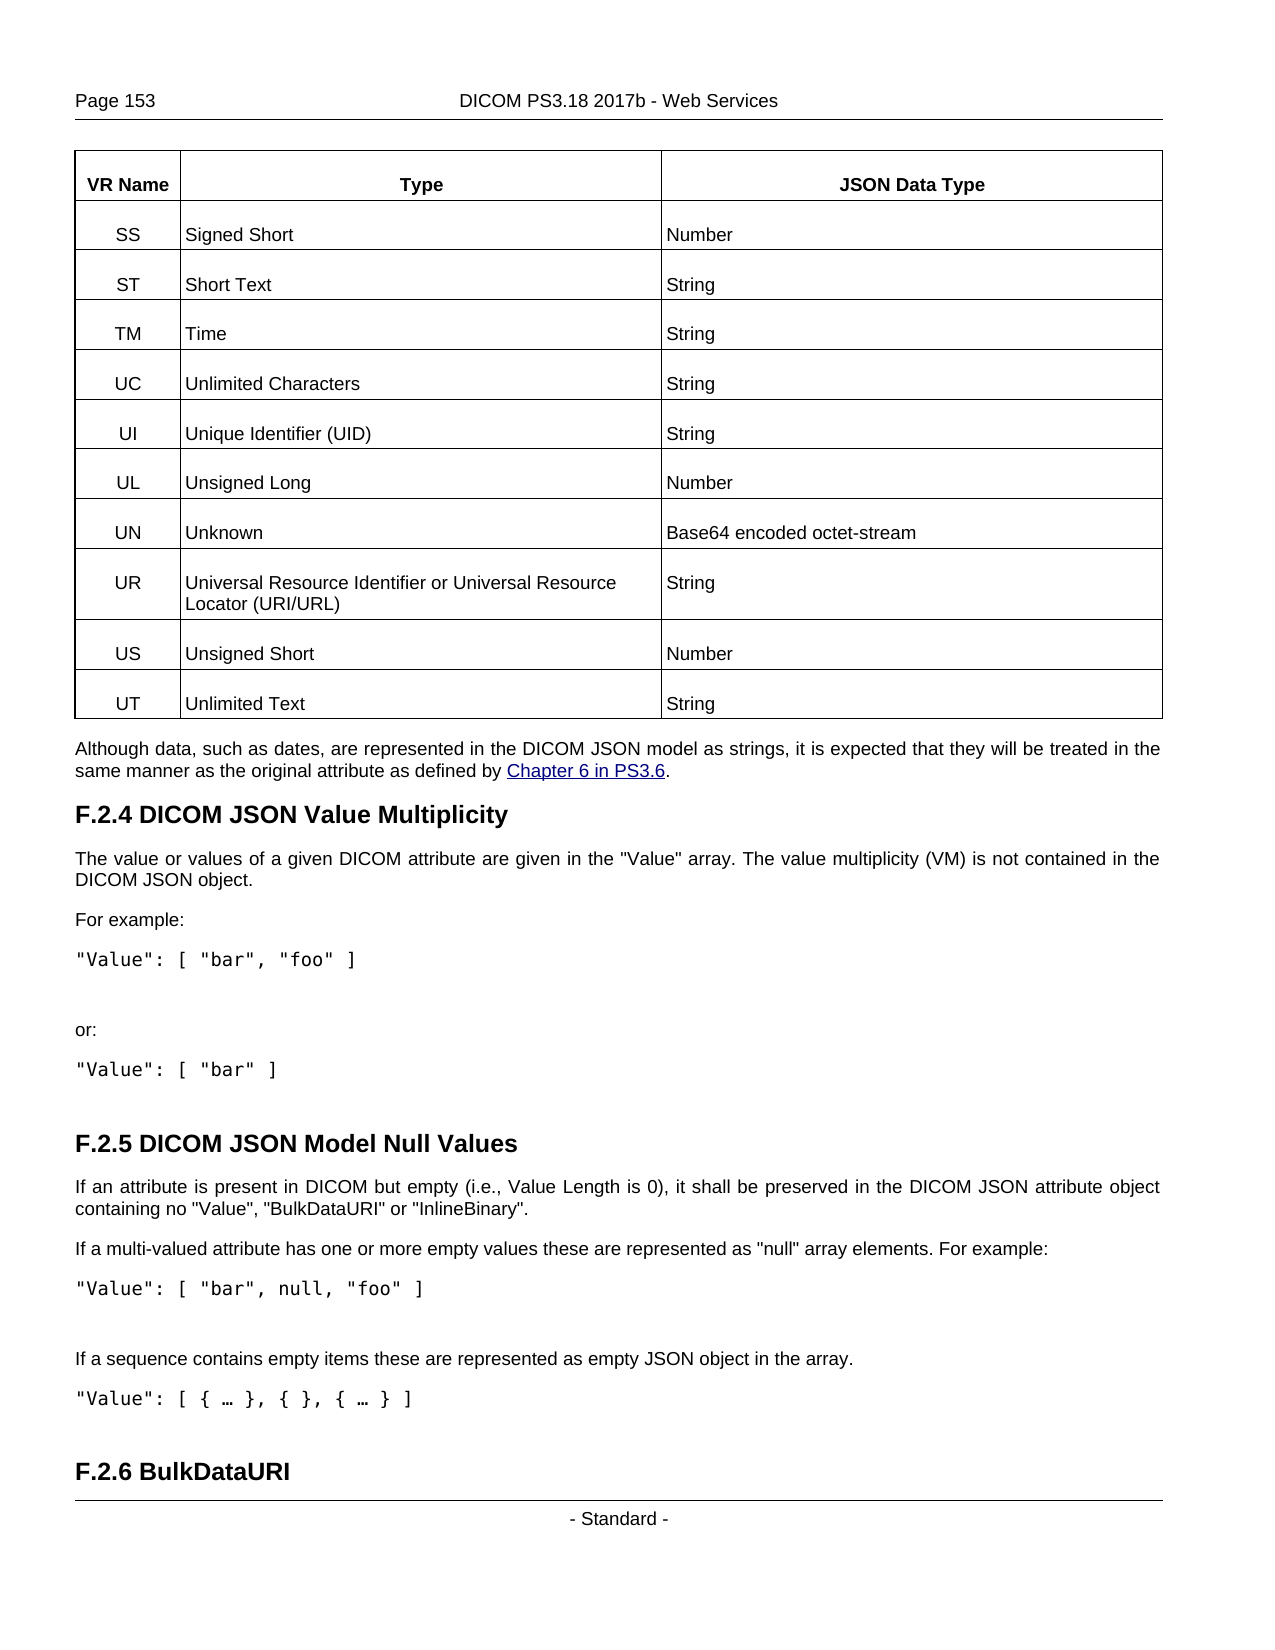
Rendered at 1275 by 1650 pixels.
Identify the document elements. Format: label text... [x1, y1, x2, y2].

table_cell Time [181, 300, 661, 349]
table_cell String [662, 250, 1162, 299]
table_cell ST [76, 250, 180, 299]
table_cell UI [76, 400, 180, 448]
text Although data, such as dates, are represented in the DICOM JSON model as strings, it is expected that they will be treated in the same manner as the original attribute as defined by Chapter 6 in PS3.6. [75, 738, 1162, 781]
table_cell Number [662, 449, 1162, 498]
text "Value": [ "bar" ] [75, 1059, 1162, 1110]
text F.2.4 DICOM JSON Value Multiplicity [75, 800, 1162, 828]
table_header VR Name [76, 151, 180, 200]
table_cell SS [76, 201, 180, 249]
table_cell Number [662, 620, 1162, 668]
table_header JSON Data Type [662, 151, 1162, 200]
table_cell UR [76, 549, 180, 619]
text If a sequence contains empty items these are represented as empty JSON object in the array. [75, 1348, 1162, 1369]
table_cell UT [76, 670, 180, 718]
table_cell Universal Resource Identifier or Universal Resource Locator (URI/URL) [181, 549, 661, 619]
table_cell Unlimited Characters [181, 350, 661, 398]
text If an attribute is present in DICOM but empty (i.e., Value Length is 0), it shall be preserved in the DICOM JSON attribute object containing no "Value", "BulkDataURI" or "InlineBinary". [75, 1176, 1162, 1219]
table_cell TM [76, 300, 180, 349]
table_cell Base64 encoded octet-stream [662, 499, 1162, 547]
table_cell UN [76, 499, 180, 547]
text "Value": [ { … }, { }, { … } ] [75, 1388, 1162, 1438]
text "Value": [ "bar", null, "foo" ] [75, 1278, 1162, 1329]
text The value or values of a given DICOM attribute are given in the "Value" array. The value multiplicity (VM) is not contained in the DICOM JSON object. [75, 847, 1162, 890]
table_cell Unique Identifier (UID) [181, 400, 661, 448]
table_cell Signed Short [181, 201, 661, 249]
table_cell String [662, 670, 1162, 718]
table_cell UC [76, 350, 180, 398]
text F.2.5 DICOM JSON Model Null Values [75, 1128, 1162, 1157]
table_cell String [662, 400, 1162, 448]
text or: [75, 1019, 1162, 1040]
text "Value": [ "bar", "foo" ] [75, 949, 1162, 1000]
table_cell Unknown [181, 499, 661, 547]
table_cell Unsigned Long [181, 449, 661, 498]
text F.2.6 BulkDataURI [75, 1457, 1162, 1486]
table_cell String [662, 549, 1162, 619]
text If a multi-valued attribute has one or more empty values these are represented as "null" array elements. For example: [75, 1238, 1162, 1259]
table_cell String [662, 300, 1162, 349]
text For example: [75, 909, 1162, 931]
table_cell String [662, 350, 1162, 398]
table_cell Unsigned Short [181, 620, 661, 668]
table_header Type [181, 151, 661, 200]
table_cell Short Text [181, 250, 661, 299]
table_cell UL [76, 449, 180, 498]
table_cell Number [662, 201, 1162, 249]
table_cell US [76, 620, 180, 668]
table_cell Unlimited Text [181, 670, 661, 718]
